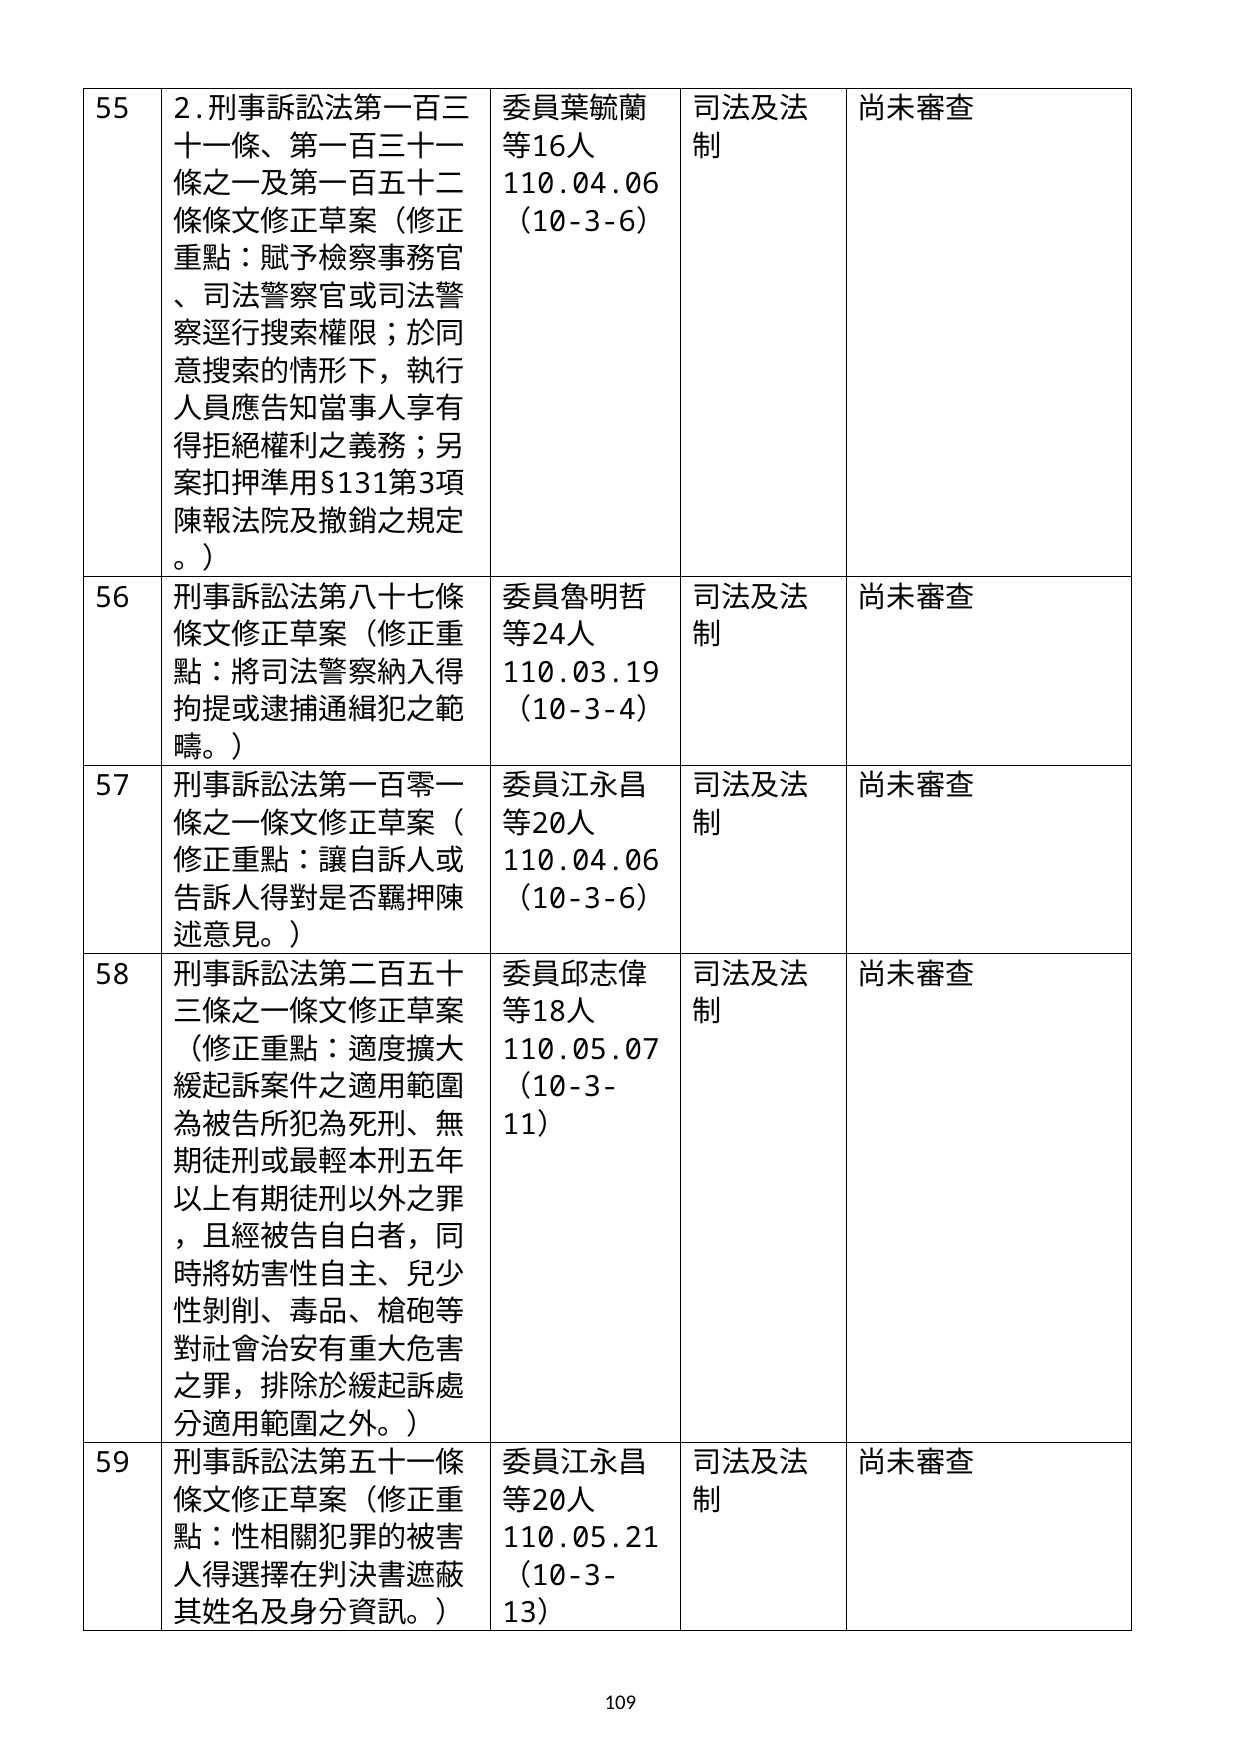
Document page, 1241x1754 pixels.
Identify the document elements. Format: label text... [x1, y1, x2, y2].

table_cell 委員江永昌等20人 110.05.21 （10-3-13） [491, 1443, 680, 1630]
table_cell 尚未審查 [847, 89, 1131, 576]
table_cell 委員葉毓蘭等16人 110.04.06 （10-3-6） [491, 89, 680, 576]
table_cell 尚未審查 [847, 954, 1131, 1442]
table_cell 59 [84, 1443, 161, 1630]
table_cell 刑事訴訟法第八十七條條文修正草案（修正重點：將司法警察納入得拘提或逮捕通緝犯之範疇。） [162, 577, 490, 765]
table_cell 司法及法制 [681, 954, 846, 1442]
table_cell 委員邱志偉等18人 110.05.07 （10-3-11） [491, 954, 680, 1442]
table_cell 司法及法制 [681, 89, 846, 576]
table_cell 刑事訴訟法第一百零一條之一條文修正草案（修正重點：讓自訴人或告訴人得對是否羈押陳述意見。） [162, 766, 490, 953]
table_cell 57 [84, 766, 161, 953]
table_cell 58 [84, 954, 161, 1442]
table_cell 委員江永昌等20人 110.04.06 （10-3-6） [491, 766, 680, 953]
table_cell 55 [84, 89, 161, 576]
table_cell 56 [84, 577, 161, 765]
table_cell 司法及法制 [681, 766, 846, 953]
table_cell 司法及法制 [681, 577, 846, 765]
table_cell 刑事訴訟法第二百五十三條之一條文修正草案（修正重點：適度擴大緩起訴案件之適用範圍為被告所犯為死刑、無期徒刑或最輕本刑五年以上有期徒刑以外之罪，且經被告自白者，同時將妨害性自主、兒少性剝削、毒品、槍砲等對社會治安有重大危害之罪，排除於緩起訴處分適用範圍之外。） [162, 954, 490, 1442]
table_cell 委員魯明哲等24人 110.03.19 （10-3-4） [491, 577, 680, 765]
table_cell 刑事訴訟法第五十一條條文修正草案（修正重點：性相關犯罪的被害人得選擇在判決書遮蔽其姓名及身分資訊。） [162, 1443, 490, 1630]
table_cell 尚未審查 [847, 766, 1131, 953]
table_cell 尚未審查 [847, 577, 1131, 765]
table_cell 2.刑事訴訟法第一百三十一條、第一百三十一條之一及第一百五十二條條文修正草案（修正重點：賦予檢察事務官、司法警察官或司法警察逕行搜索權限；於同意搜索的情形下，執行人員應告知當事人享有得拒絕權利之義務；另案扣押準用§131第3項陳報法院及撤銷之規定。） [162, 89, 490, 576]
table_cell 尚未審查 [847, 1443, 1131, 1630]
table_cell 司法及法制 [681, 1443, 846, 1630]
